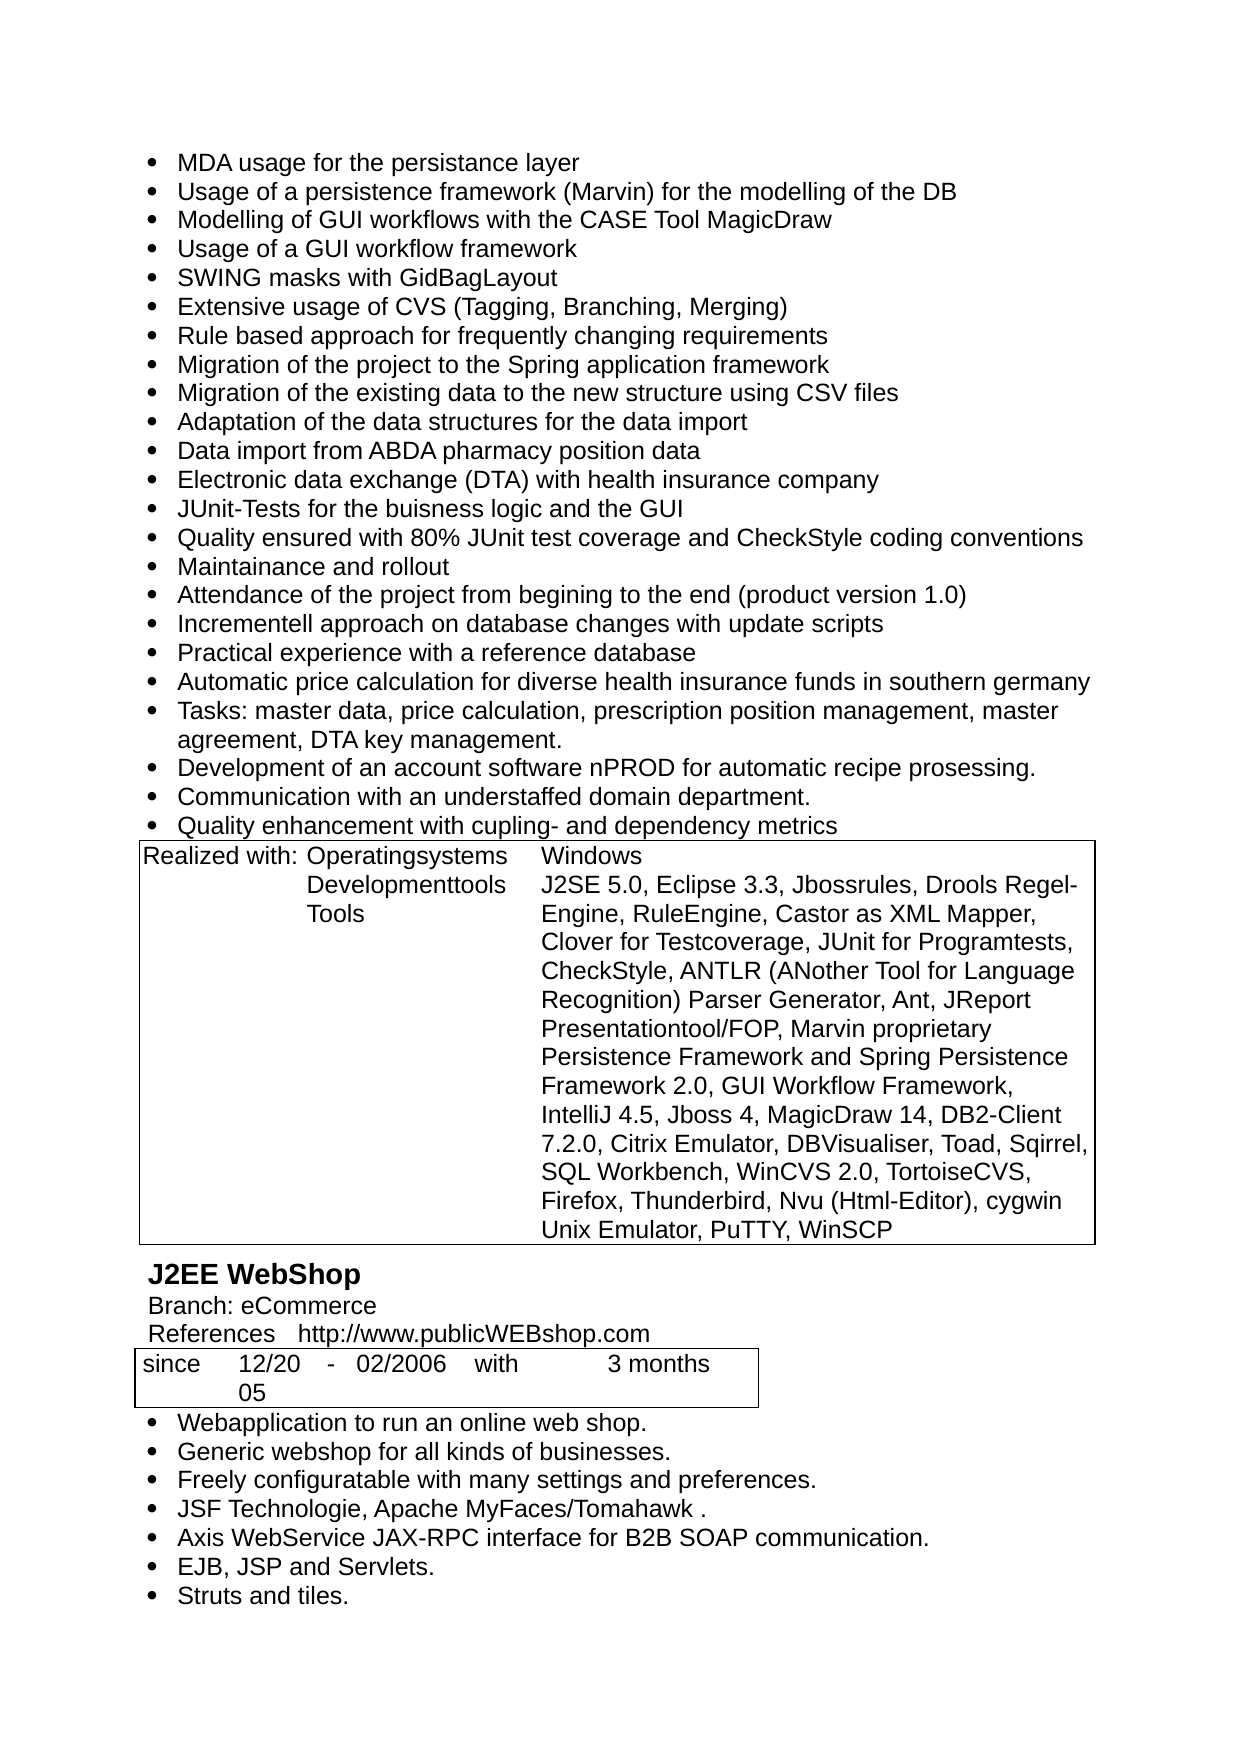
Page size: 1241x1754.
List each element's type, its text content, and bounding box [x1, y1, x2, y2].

list Automatic price calculation for diverse health insurance funds in southern germany [148, 667, 1104, 696]
list SWING masks with GidBagLayout [148, 263, 1104, 292]
table_cell Developmenttools Tools [303, 870, 538, 1243]
list Electronic data exchange (DTA) with health insurance company [148, 465, 1104, 494]
text Branch: eCommerce [148, 1291, 1104, 1319]
table_header with [467, 1349, 600, 1407]
list MDA usage for the persistance layer [148, 148, 1104, 176]
list EJB, JSP and Servlets. [148, 1552, 1104, 1581]
list Struts and tiles. [148, 1581, 1104, 1610]
list Maintainance and rollout [148, 552, 1104, 580]
table_cell [140, 870, 303, 1243]
table_header Realized with: [140, 841, 303, 870]
list Freely configuratable with many settings and preferences. [148, 1465, 1104, 1494]
list Development of an account software nPROD for automatic recipe prosessing. [148, 753, 1104, 782]
list Quality enhancement with cupling- and dependency metrics [148, 811, 1104, 840]
list JSF Technologie, Apache MyFaces/Tomahawk . [148, 1494, 1104, 1523]
table_header 02/2006 [349, 1349, 467, 1407]
list JUnit-Tests for the buisness logic and the GUI [148, 494, 1104, 523]
list Rule based approach for frequently changing requirements [148, 321, 1104, 349]
list Modelling of GUI workflows with the CASE Tool MagicDraw [148, 205, 1104, 234]
table_header Operatingsystems [303, 841, 538, 870]
list Data import from ABDA pharmacy position data [148, 436, 1104, 465]
list Incrementell approach on database changes with update scripts [148, 609, 1104, 638]
table_header since [136, 1349, 231, 1407]
list Usage of a persistence framework (Marvin) for the modelling of the DB [148, 176, 1104, 205]
list Practical experience with a reference database [148, 638, 1104, 667]
table_header - [319, 1349, 349, 1407]
list Axis WebService JAX-RPC interface for B2B SOAP communication. [148, 1523, 1104, 1552]
list Communication with an understaffed domain department. [148, 782, 1104, 811]
list Attendance of the project from begining to the end (product version 1.0) [148, 580, 1104, 609]
list Adaptation of the data structures for the data import [148, 407, 1104, 436]
list Tasks: master data, price calculation, prescription position management, master agreement, DTA key management. [148, 696, 1104, 753]
list Generic webshop for all kinds of businesses. [148, 1437, 1104, 1465]
text References http://www.publicWEBshop.com [148, 1319, 1104, 1348]
list Usage of a GUI workflow framework [148, 234, 1104, 263]
list Extensive usage of CVS (Tagging, Branching, Merging) [148, 292, 1104, 321]
subtitle J2EE WebShop [148, 1257, 1104, 1291]
list Migration of the project to the Spring application framework [148, 349, 1104, 378]
table_cell J2SE 5.0, Eclipse 3.3, Jbossrules, Drools Regel-Engine, RuleEngine, Castor as XML Mapper, Clover for Testcoverage, JUnit for Programtests, CheckStyle, ANTLR (ANother Tool for Language Recognition) Parser Generator, Ant, JReport Presentationtool/FOP, Marvin proprietary Persistence Framework and Spring Persistence Framework 2.0, GUI Workflow Framework, IntelliJ 4.5, Jboss 4, MagicDraw 14, DB2-Client 7.2.0, Citrix Emulator, DBVisualiser, Toad, Sqirrel, SQL Workbench, WinCVS 2.0, TortoiseCVS, Firefox, Thunderbird, Nvu (Html-Editor), cygwin Unix Emulator, PuTTY, WinSCP [538, 870, 1094, 1243]
table_header 12/2005 [231, 1349, 319, 1407]
list Migration of the existing data to the new structure using CSV files [148, 378, 1104, 407]
list Quality ensured with 80% JUnit test coverage and CheckStyle coding conventions [148, 523, 1104, 552]
list Webapplication to run an online web shop. [148, 1408, 1104, 1437]
table_header 3 months [600, 1349, 758, 1407]
table_header Windows [538, 841, 1094, 870]
